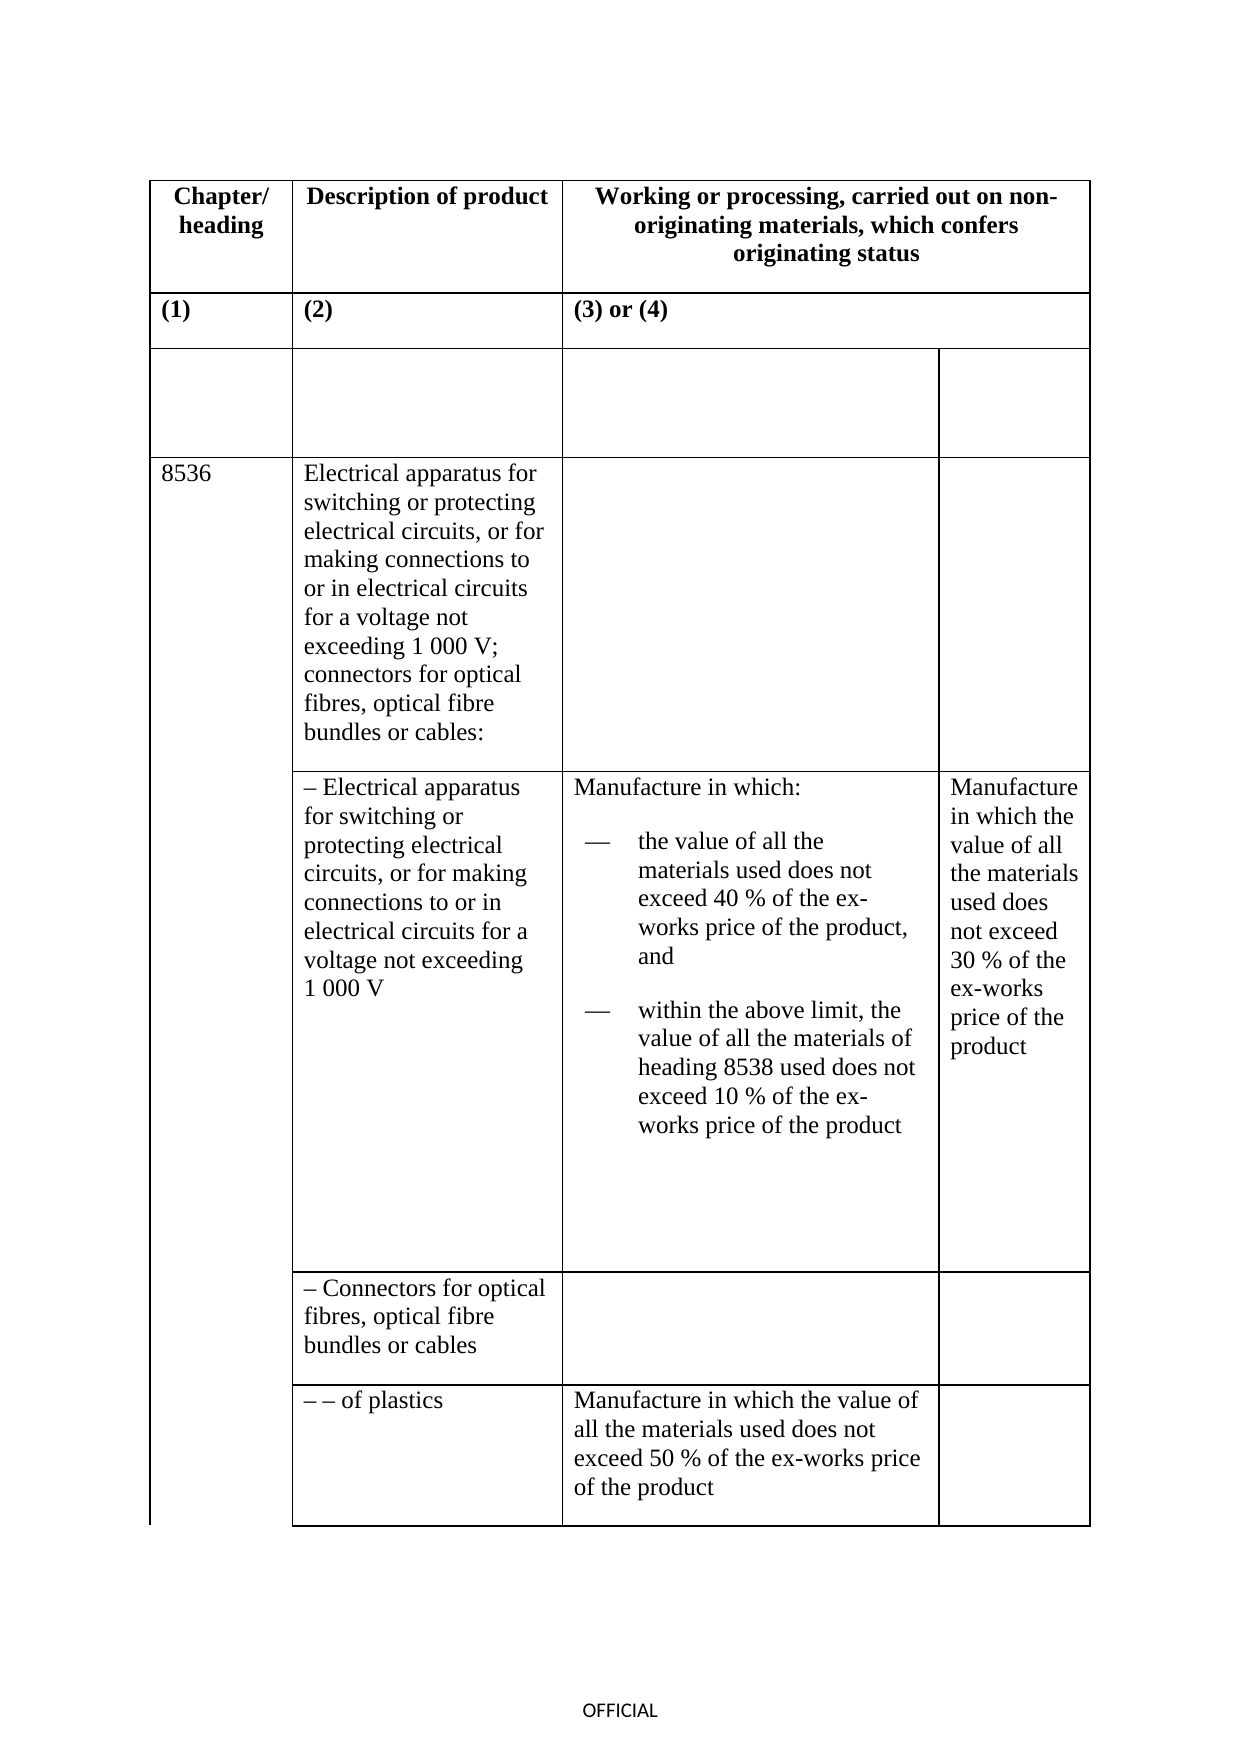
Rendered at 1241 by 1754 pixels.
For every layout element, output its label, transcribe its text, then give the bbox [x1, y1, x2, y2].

table_cell – Electrical apparatus for switching or protecting electrical circuits, or for making connections to or in electrical circuits for a voltage not exceeding 1 000 V [293, 772, 562, 1271]
table_header Description of product [293, 181, 562, 292]
table_cell [151, 349, 292, 457]
table_cell — [574, 995, 627, 1163]
table_cell [563, 1273, 938, 1384]
table_cell [940, 1273, 1089, 1384]
table_cell Manufacture in which the value of all the materials used does not exceed 50 % of the ex-works price of the product [563, 1386, 938, 1525]
table_cell within the above limit, the value of all the materials of heading 8538 used does not exceed 10 % of the ex-works price of the product [627, 995, 928, 1163]
table_cell [940, 458, 1089, 771]
table_cell [563, 349, 938, 457]
table_cell Manufacture in which: [563, 772, 938, 1271]
table_header Chapter/ heading [151, 181, 292, 292]
table_cell (2) [293, 294, 562, 348]
table_cell [151, 771, 292, 1271]
table_cell (1) [151, 294, 292, 348]
table_cell – – of plastics [293, 1386, 562, 1525]
table_cell (3) or (4) [563, 294, 1089, 348]
table_cell 8536 [151, 458, 292, 771]
table_cell [151, 1384, 292, 1525]
table_header Working or processing, carried out on non-originating materials, which confers originating status [563, 181, 1089, 292]
table_cell Electrical apparatus for switching or protecting electrical circuits, or for making connections to or in electrical circuits for a voltage not exceeding 1 000 V; connectors for optical fibres, optical fibre bundles or cables: [293, 458, 562, 771]
table_cell Manufacture in which the value of all the materials used does not exceed 30 % of the ex-works price of the product [940, 772, 1089, 1271]
table_cell [940, 1386, 1089, 1525]
table_cell – Connectors for optical fibres, optical fibre bundles or cables [293, 1273, 562, 1384]
table_header — [574, 826, 627, 995]
table_cell [563, 458, 938, 771]
table_cell [940, 349, 1089, 457]
table_header the value of all the materials used does not exceed 40 % of the ex-works price of the product, and [627, 826, 928, 995]
table_cell [151, 1271, 292, 1384]
table_cell [293, 349, 562, 457]
